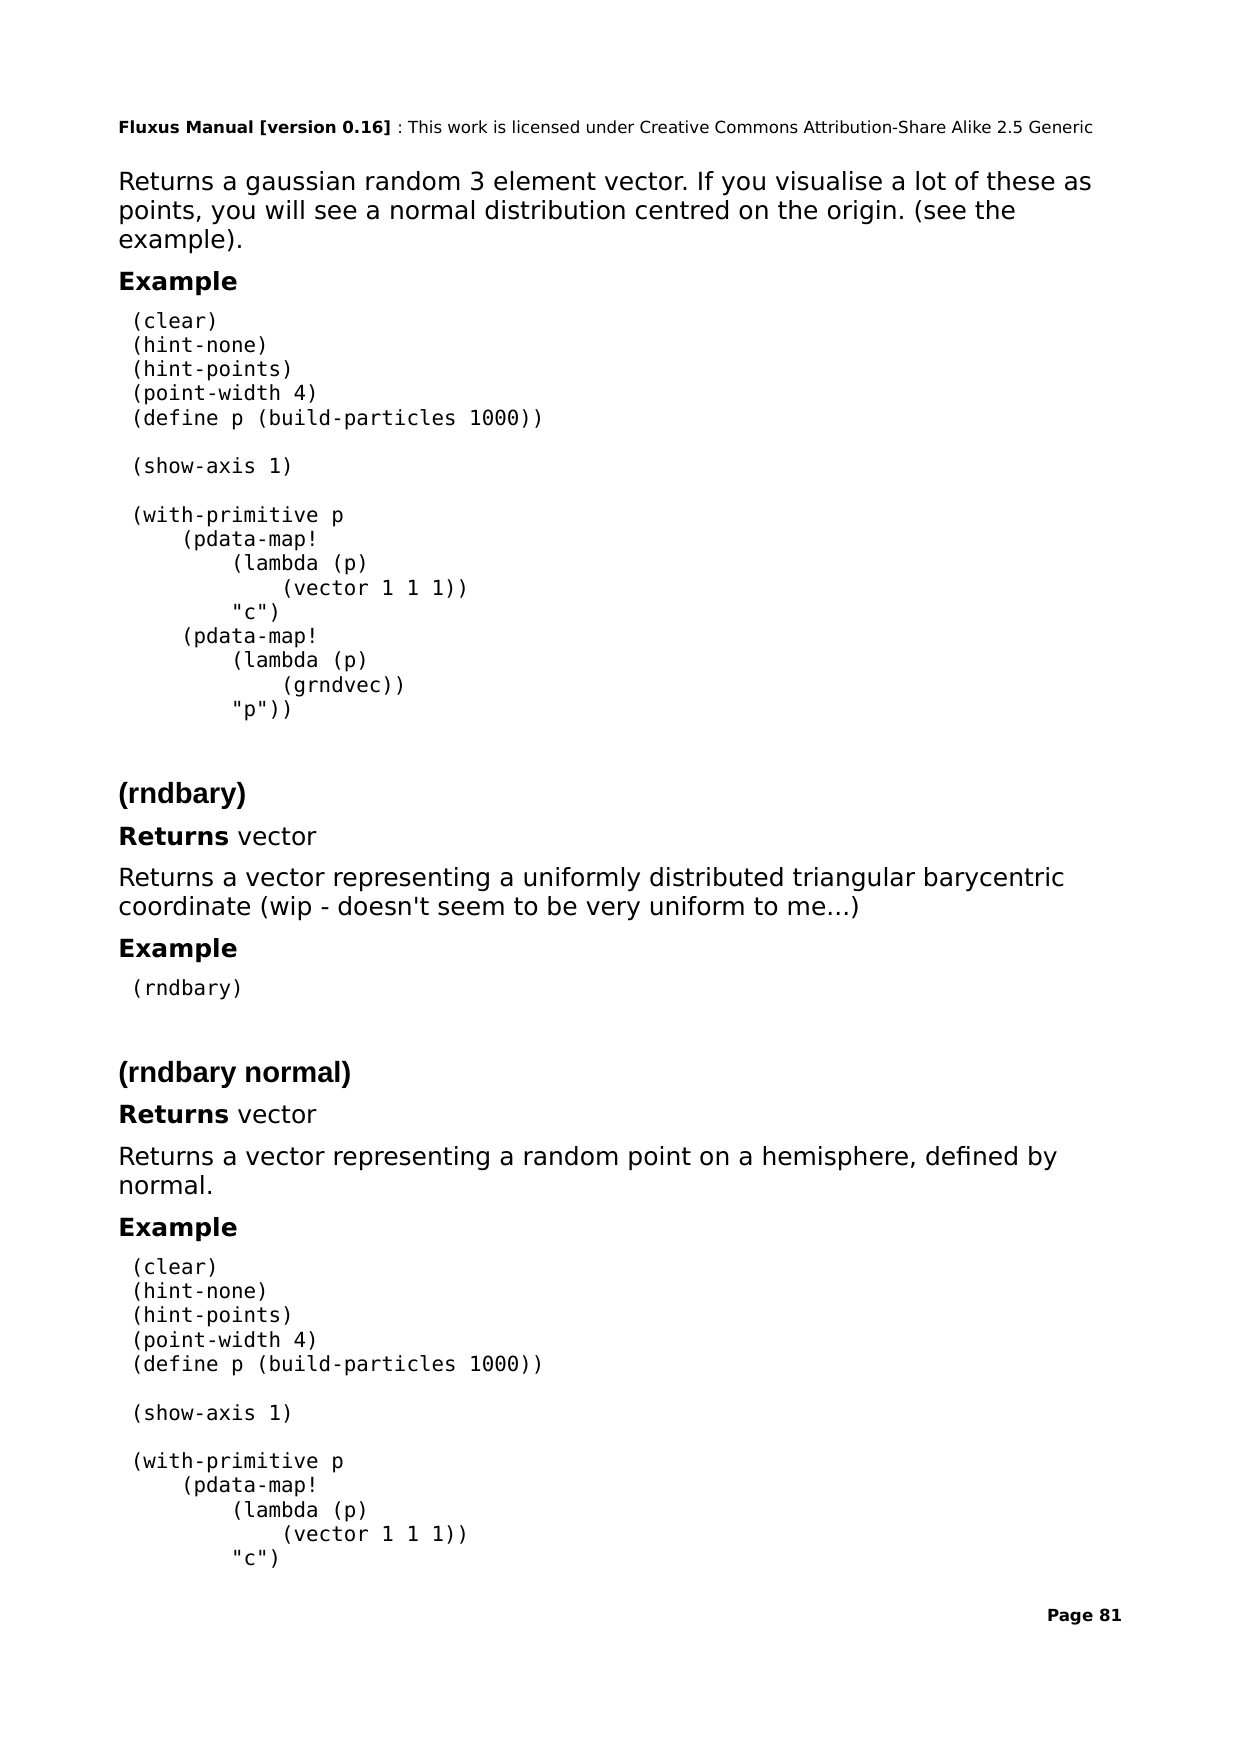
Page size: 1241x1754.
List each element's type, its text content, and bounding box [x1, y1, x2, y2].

text (vector 1 1 1)) [118, 1522, 1122, 1546]
text (define p (build-particles 1000)) [118, 406, 1122, 430]
text (lambda (p) [118, 1498, 1122, 1522]
text (vector 1 1 1)) [118, 576, 1122, 600]
text "c") [118, 1546, 1122, 1570]
text (hint-none) [118, 333, 1122, 357]
text (point-width 4) [118, 381, 1122, 406]
text Example [118, 1213, 1122, 1242]
text (show-axis 1) [118, 454, 1122, 478]
subtitle (rndbary normal) [118, 1055, 1122, 1088]
text Returns a vector representing a uniformly distributed triangular barycentric coordinate (wip - doesn't seem to be very uniform to me...) [118, 863, 1122, 922]
text (define p (build-particles 1000)) [118, 1352, 1122, 1376]
text (lambda (p) [118, 648, 1122, 673]
text (pdata-map! [118, 527, 1122, 551]
text (rndbary) [118, 976, 1122, 1000]
text Example [118, 934, 1122, 963]
text (grndvec)) [118, 673, 1122, 697]
text "p")) [118, 697, 1122, 721]
text (show-axis 1) [118, 1401, 1122, 1425]
text (with-primitive p [118, 503, 1122, 527]
text (pdata-map! [118, 1473, 1122, 1498]
text (clear) [118, 309, 1122, 333]
text (with-primitive p [118, 1449, 1122, 1473]
text Example [118, 267, 1122, 296]
text (hint-points) [118, 1303, 1122, 1328]
text Returns a gaussian random 3 element vector. If you visualise a lot of these as points, you will see a normal distribution centred on the origin. (see the example). [118, 167, 1122, 254]
text (hint-none) [118, 1279, 1122, 1303]
text (hint-points) [118, 357, 1122, 381]
text "c") [118, 600, 1122, 624]
text Returns vector [118, 822, 1122, 851]
text Returns a vector representing a random point on a hemisphere, defined by normal. [118, 1142, 1122, 1201]
text Returns vector [118, 1101, 1122, 1130]
text (lambda (p) [118, 551, 1122, 576]
text (point-width 4) [118, 1328, 1122, 1352]
text (clear) [118, 1255, 1122, 1279]
text (pdata-map! [118, 624, 1122, 648]
subtitle (rndbary) [118, 776, 1122, 809]
